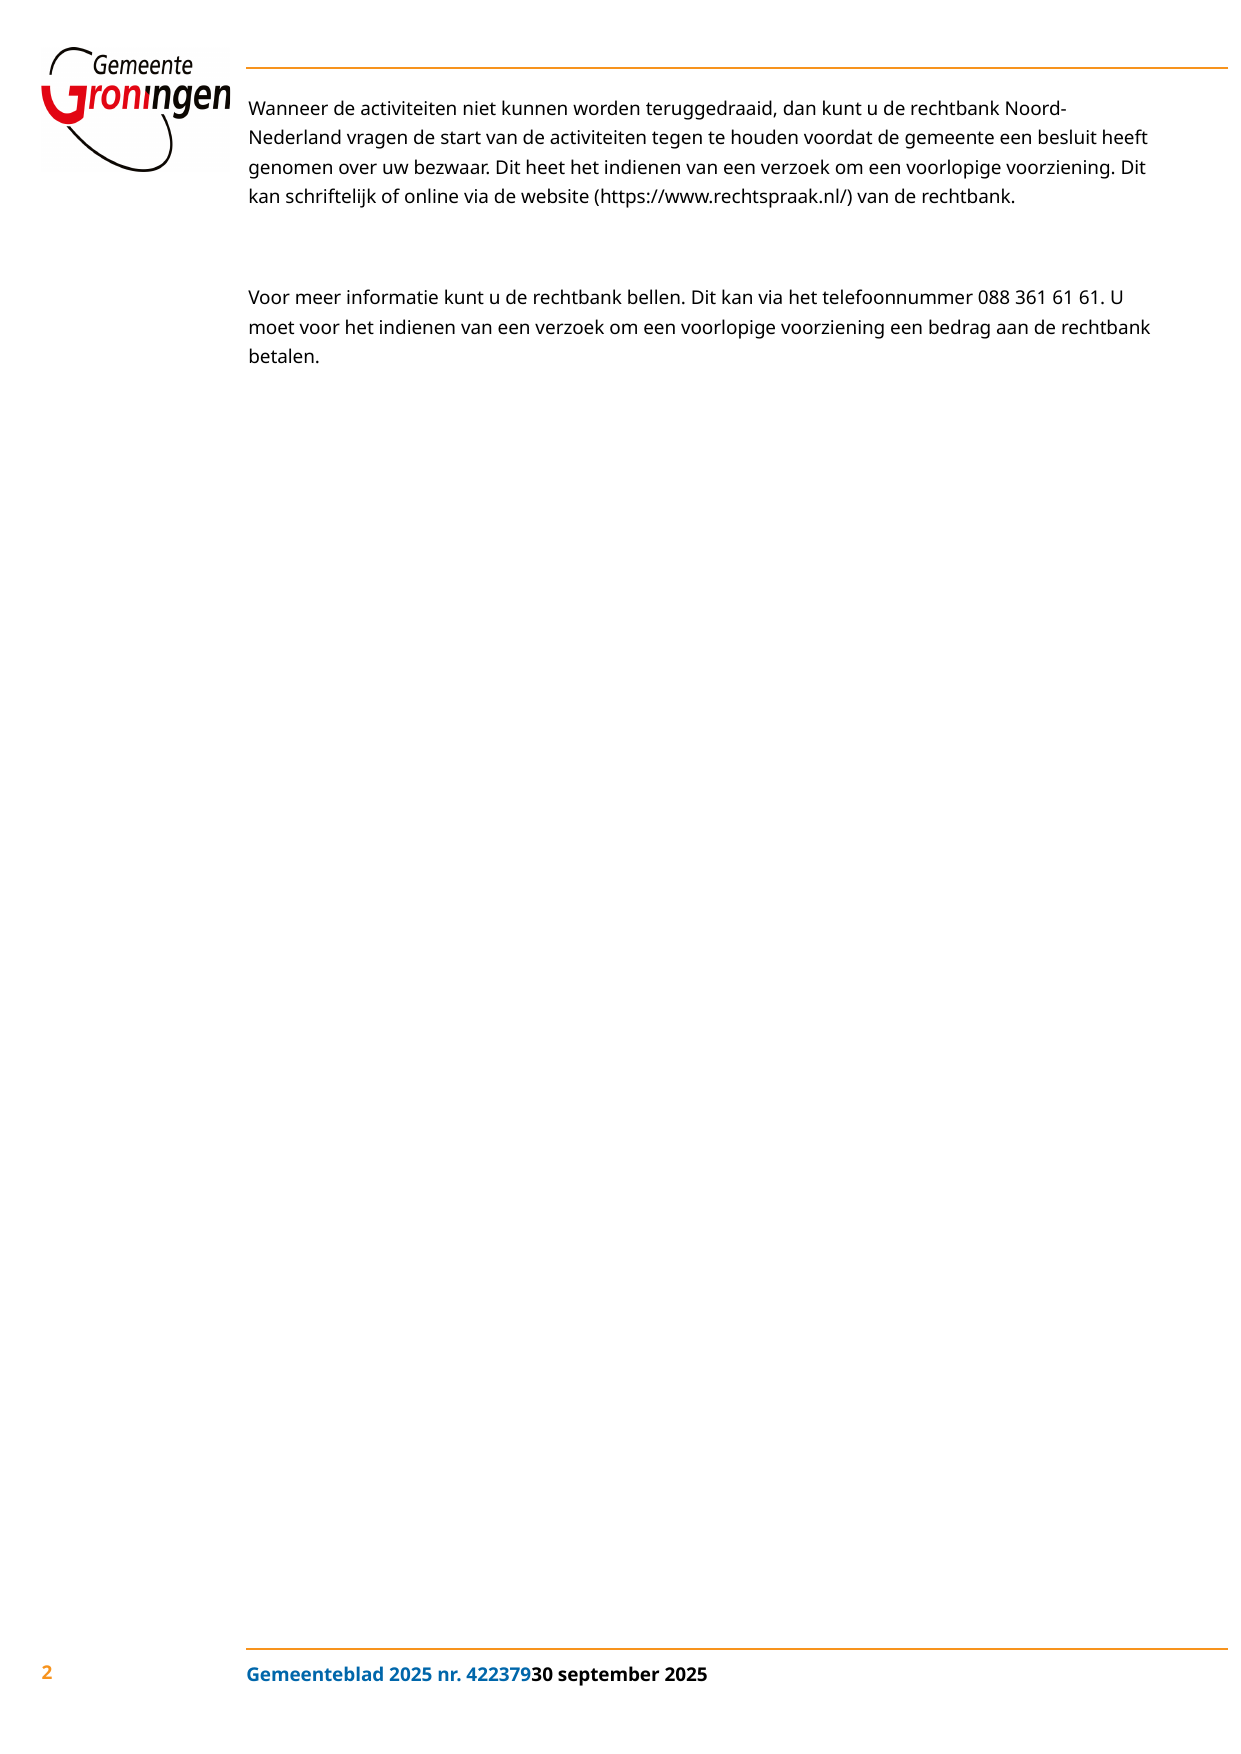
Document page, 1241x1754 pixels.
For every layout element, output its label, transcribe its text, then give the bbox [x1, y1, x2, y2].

text Wanneer de activiteiten niet kunnen worden teruggedraaid, dan kunt u de rechtbank Noord-Nederland vragen de start van de activiteiten tegen te houden voordat de gemeente een besluit heeft genomen over uw bezwaar. Dit heet het indienen van een verzoek om een voorlopige voorziening. Dit kan schriftelijk of online via de website (https://www.rechtspraak.nl/) van de rechtbank. [248, 95, 1152, 209]
picture [41, 47, 231, 172]
text Voor meer informatie kunt u de rechtbank bellen. Dit kan via het telefoonnummer 088 361 61 61. U moet voor het indienen van een verzoek om een voorlopige voorziening een bedrag aan de rechtbank betalen. [248, 284, 1152, 369]
